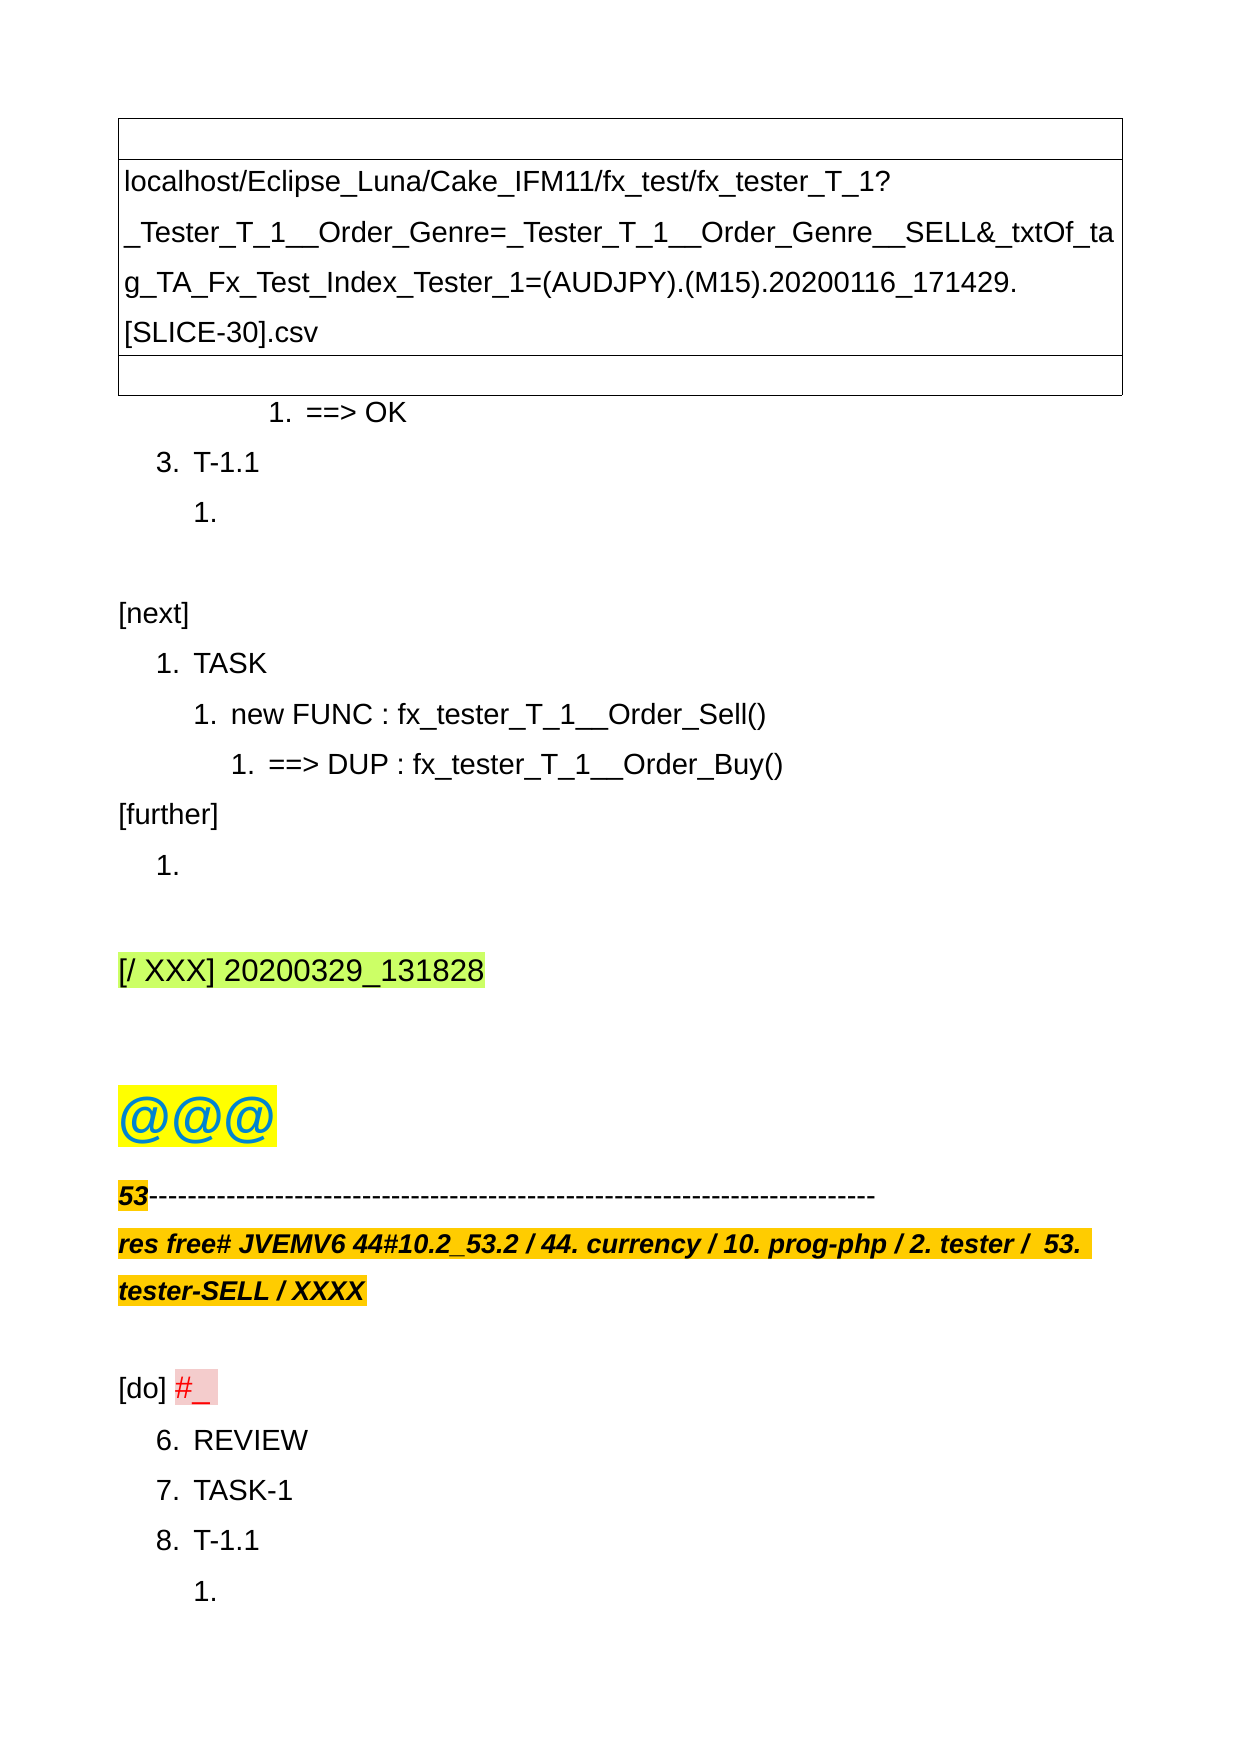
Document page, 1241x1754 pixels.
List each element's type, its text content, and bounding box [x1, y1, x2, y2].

list ==> OK [268, 396, 1122, 428]
list T-1.1 [156, 1523, 1122, 1557]
list new FUNC : fx_tester_T_1__Order_Sell() [193, 697, 1122, 730]
list TASK [156, 646, 1122, 680]
table_cell [119, 356, 1122, 395]
text [/ XXX] 20200329_131828 [118, 898, 1122, 988]
table_cell localhost/Eclipse_Luna/Cake_IFM11/fx_test/fx_tester_T_1?_Tester_T_1__Order_Genre=_Tester_T_1__Order_Genre__SELL&_txtOf_tag_TA_Fx_Test_Index_Tester_1=(AUDJPY).(M15).20200116_171429.[SLICE-30].csv [119, 160, 1122, 354]
text [further] [118, 797, 1122, 831]
text 53--------------------------------------------------------------------------- [118, 1178, 1122, 1212]
text res free# JVEMV6 44#10.2_53.2 / 44. currency / 10. prog-php / 2. tester / 53. tester-SELL / XXXX [118, 1228, 1122, 1306]
list REVIEW [156, 1423, 1122, 1456]
text [do] #_ [118, 1369, 1122, 1405]
list ==> DUP : fx_tester_T_1__Order_Buy() [231, 747, 1122, 781]
text @@@ [118, 1084, 1122, 1147]
list TASK-1 [156, 1473, 1122, 1507]
text [next] [118, 596, 1122, 630]
table_cell [119, 119, 1122, 158]
list T-1.1 [156, 445, 1122, 479]
